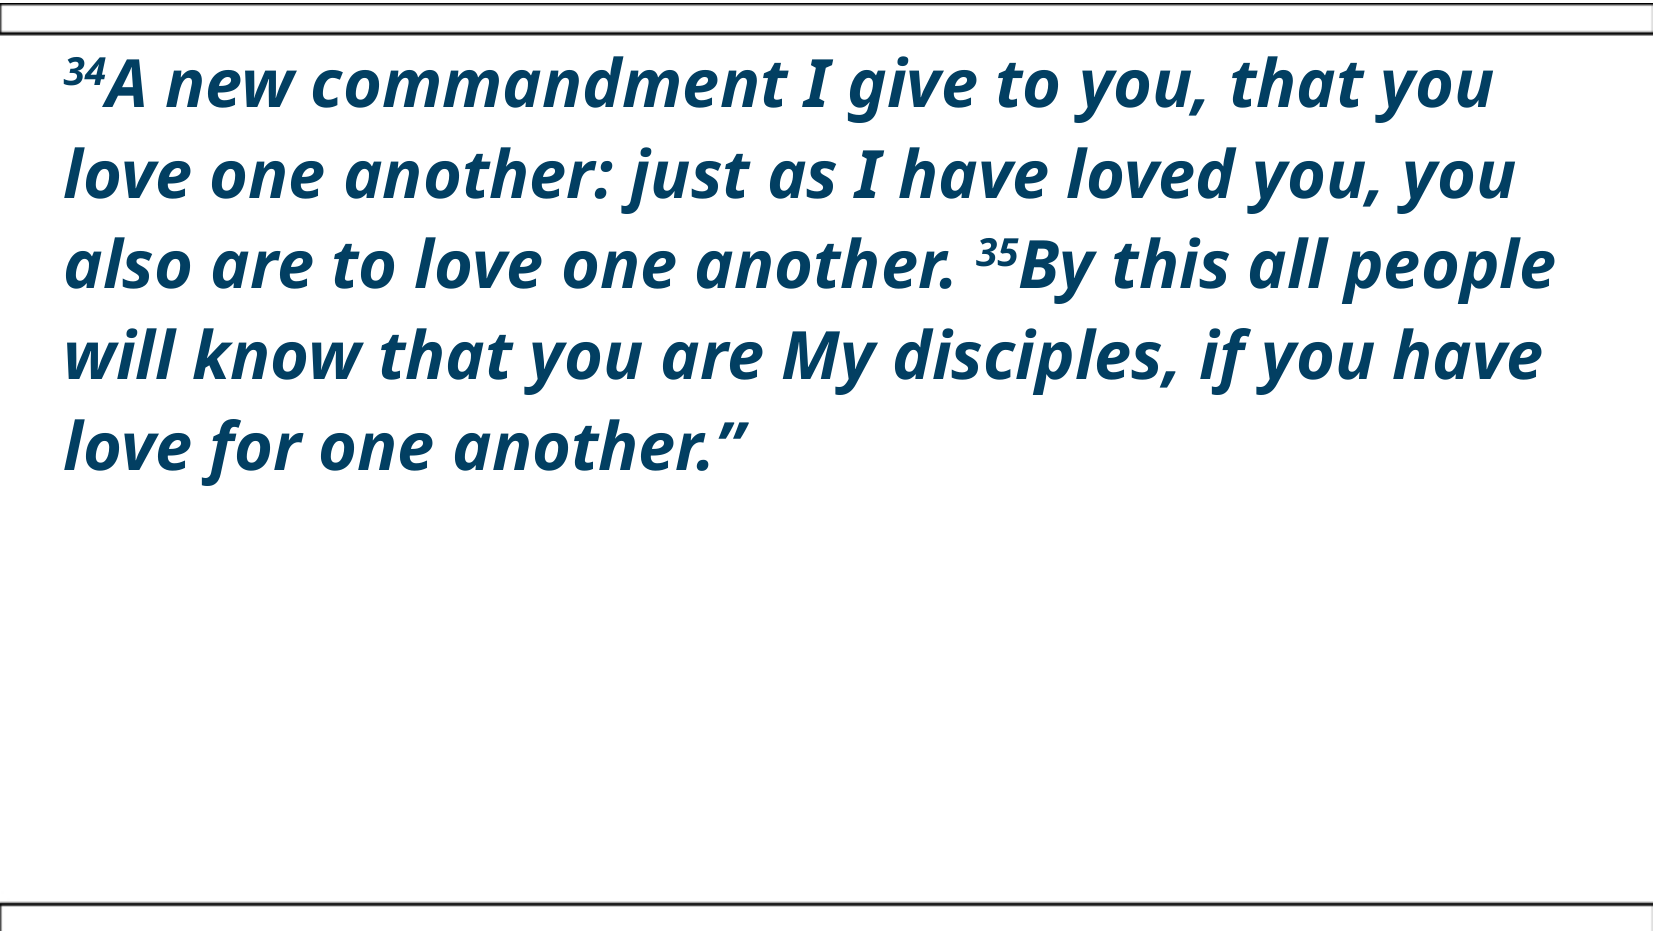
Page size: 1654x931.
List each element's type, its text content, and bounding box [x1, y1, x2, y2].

picture [0, 3, 1653, 931]
text_box 34A new commandment I give to you, that you love one another: just as I have loved you, you also are to love one another. 35By this all people will know that you are My disciples, if you have love for one another.” [48, 28, 1608, 488]
